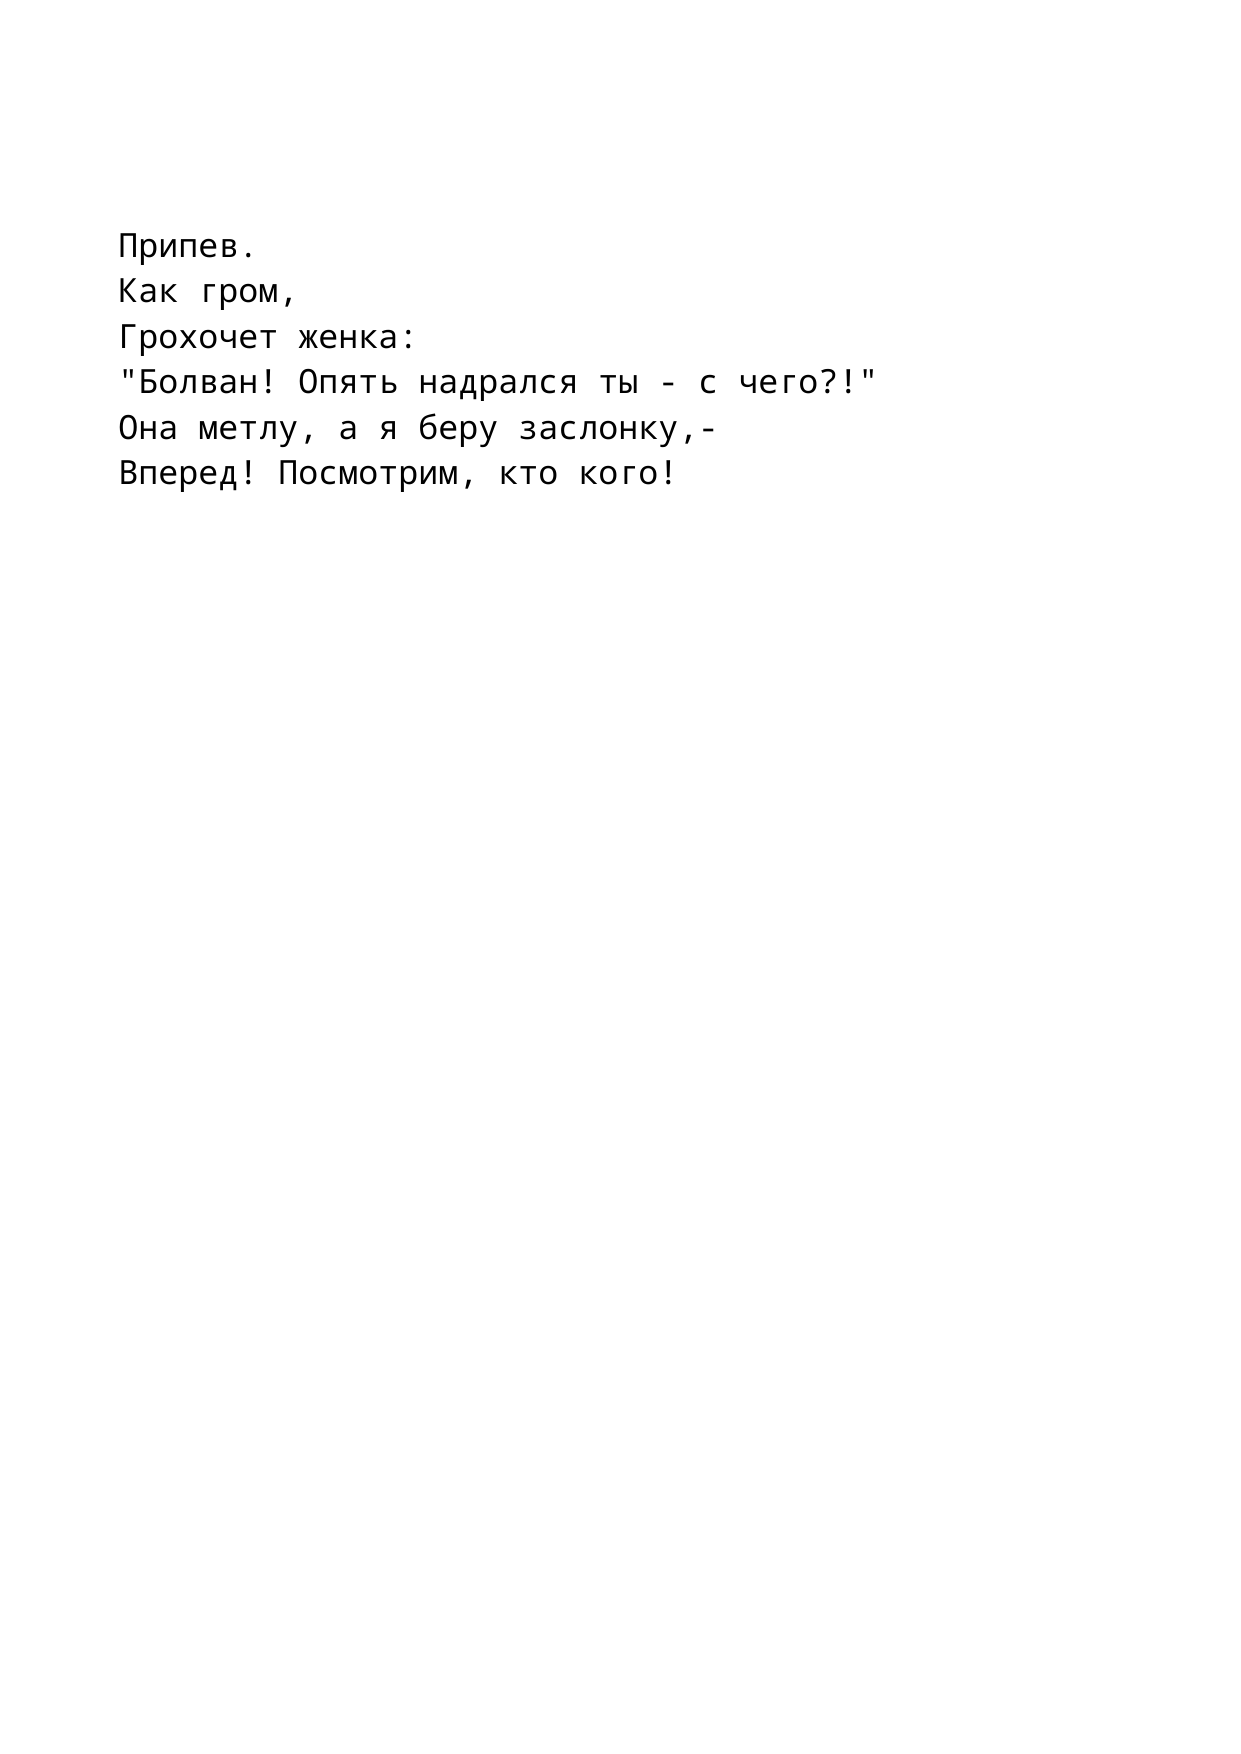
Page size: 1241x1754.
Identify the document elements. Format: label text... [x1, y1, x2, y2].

text Она метлу, а я беру заслонку,- [118, 403, 1122, 449]
text "Болван! Опять надрался ты - с чего?!" [118, 358, 1122, 403]
text Припев. [118, 222, 1122, 267]
text Вперед! Посмотрим, кто кого! [118, 449, 1122, 494]
text Грохочет женка: [118, 313, 1122, 358]
text Как гром, [118, 267, 1122, 313]
